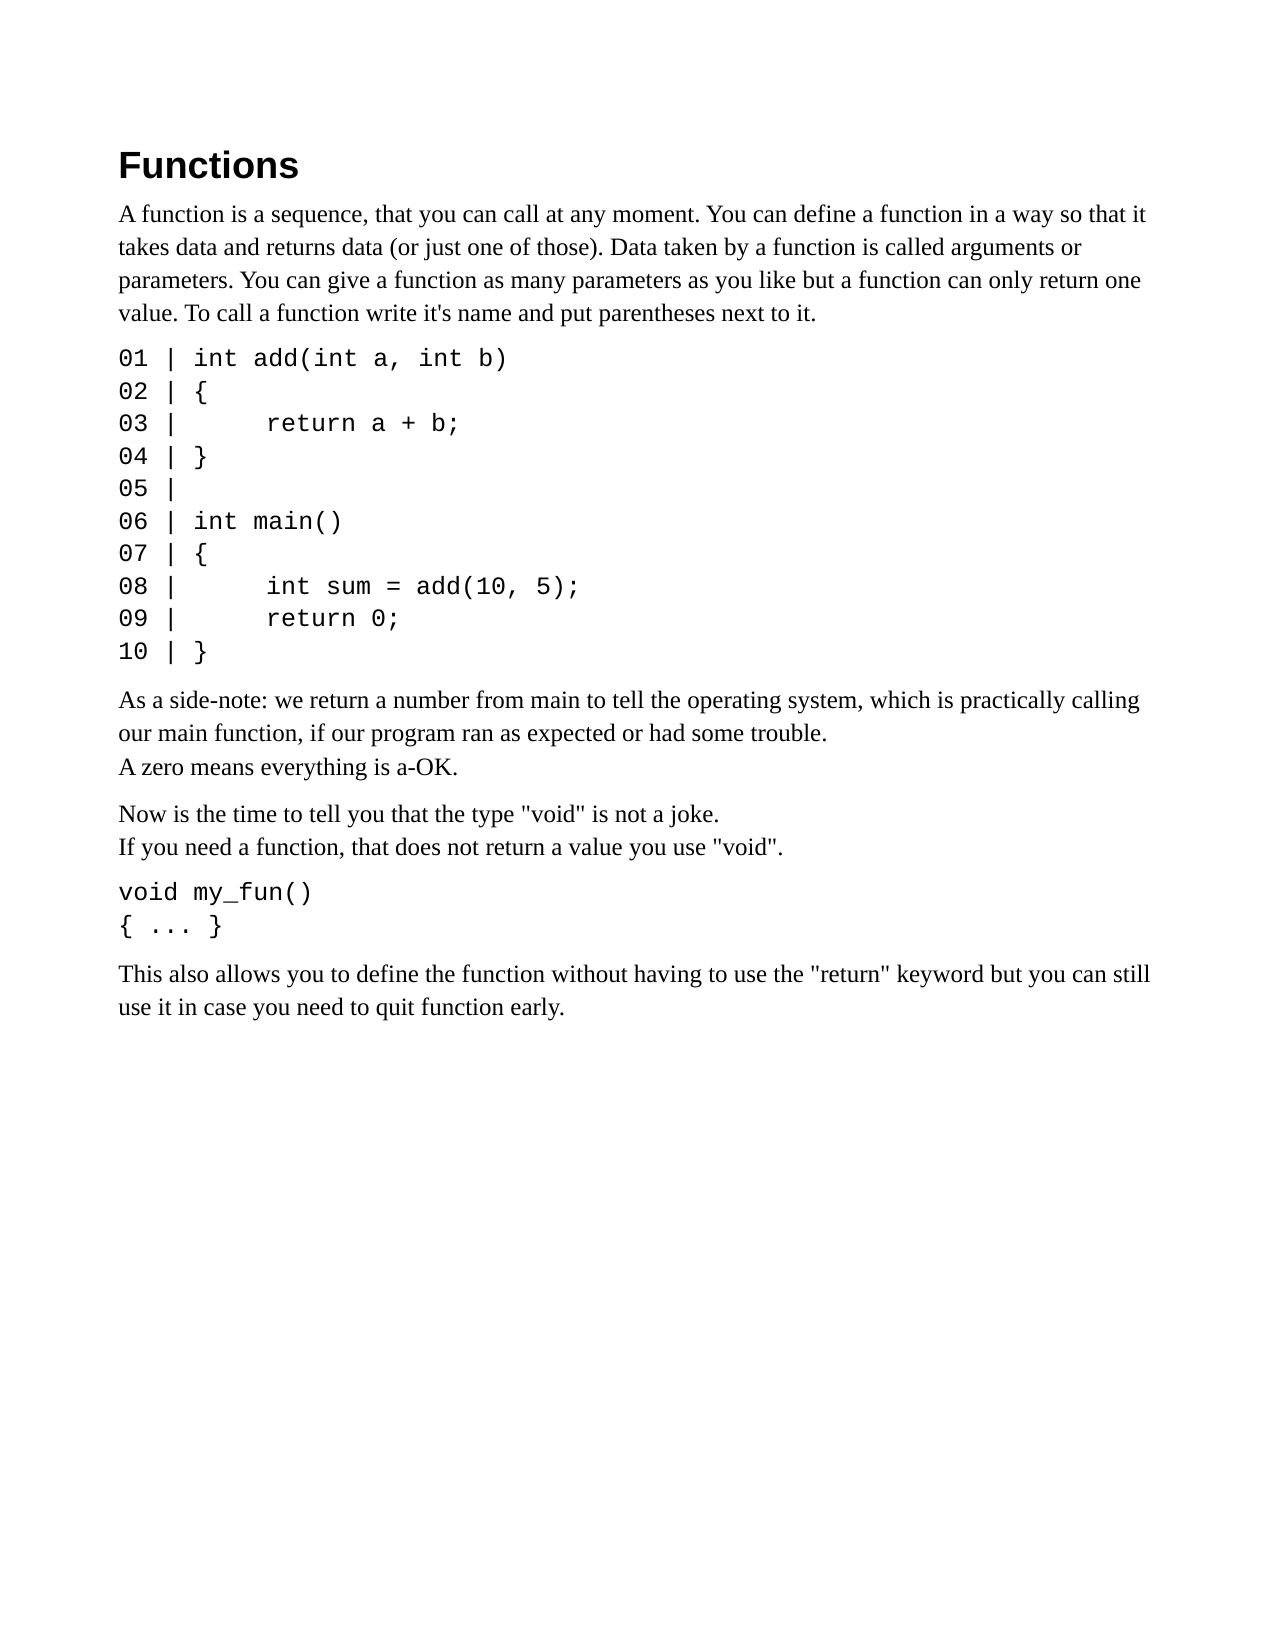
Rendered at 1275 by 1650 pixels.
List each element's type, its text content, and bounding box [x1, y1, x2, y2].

text A function is a sequence, that you can call at any moment. You can define a function in a way so that it takes data and returns data (or just one of those). Data taken by a function is called arguments or parameters. You can give a function as many parameters as you like but a function can only return one value. To call a function write it's name and put parentheses next to it. [118, 199, 1157, 327]
text Now is the time to tell you that the type "void" is not a joke. If you need a function, that does not return a value you use "void". [118, 799, 1157, 861]
subtitle Functions [118, 143, 1157, 187]
text As a side-note: we return a number from main to tell the operating system, which is practically calling our main function, if our program ran as expected or had some trouble. A zero means everything is a-OK. [118, 686, 1157, 780]
text This also allows you to define the function without having to use the "return" keyword but you can still use it in case you need to quit function early. [118, 959, 1157, 1054]
text void my_fun() { ... } [118, 880, 1157, 941]
text 01 | int add(int a, int b) 02 | { 03 | return a + b; 04 | } 05 | 06 | int main() 07 | { 08 | int sum = add(10, 5); 09 | return 0; 10 | } [118, 346, 1157, 667]
